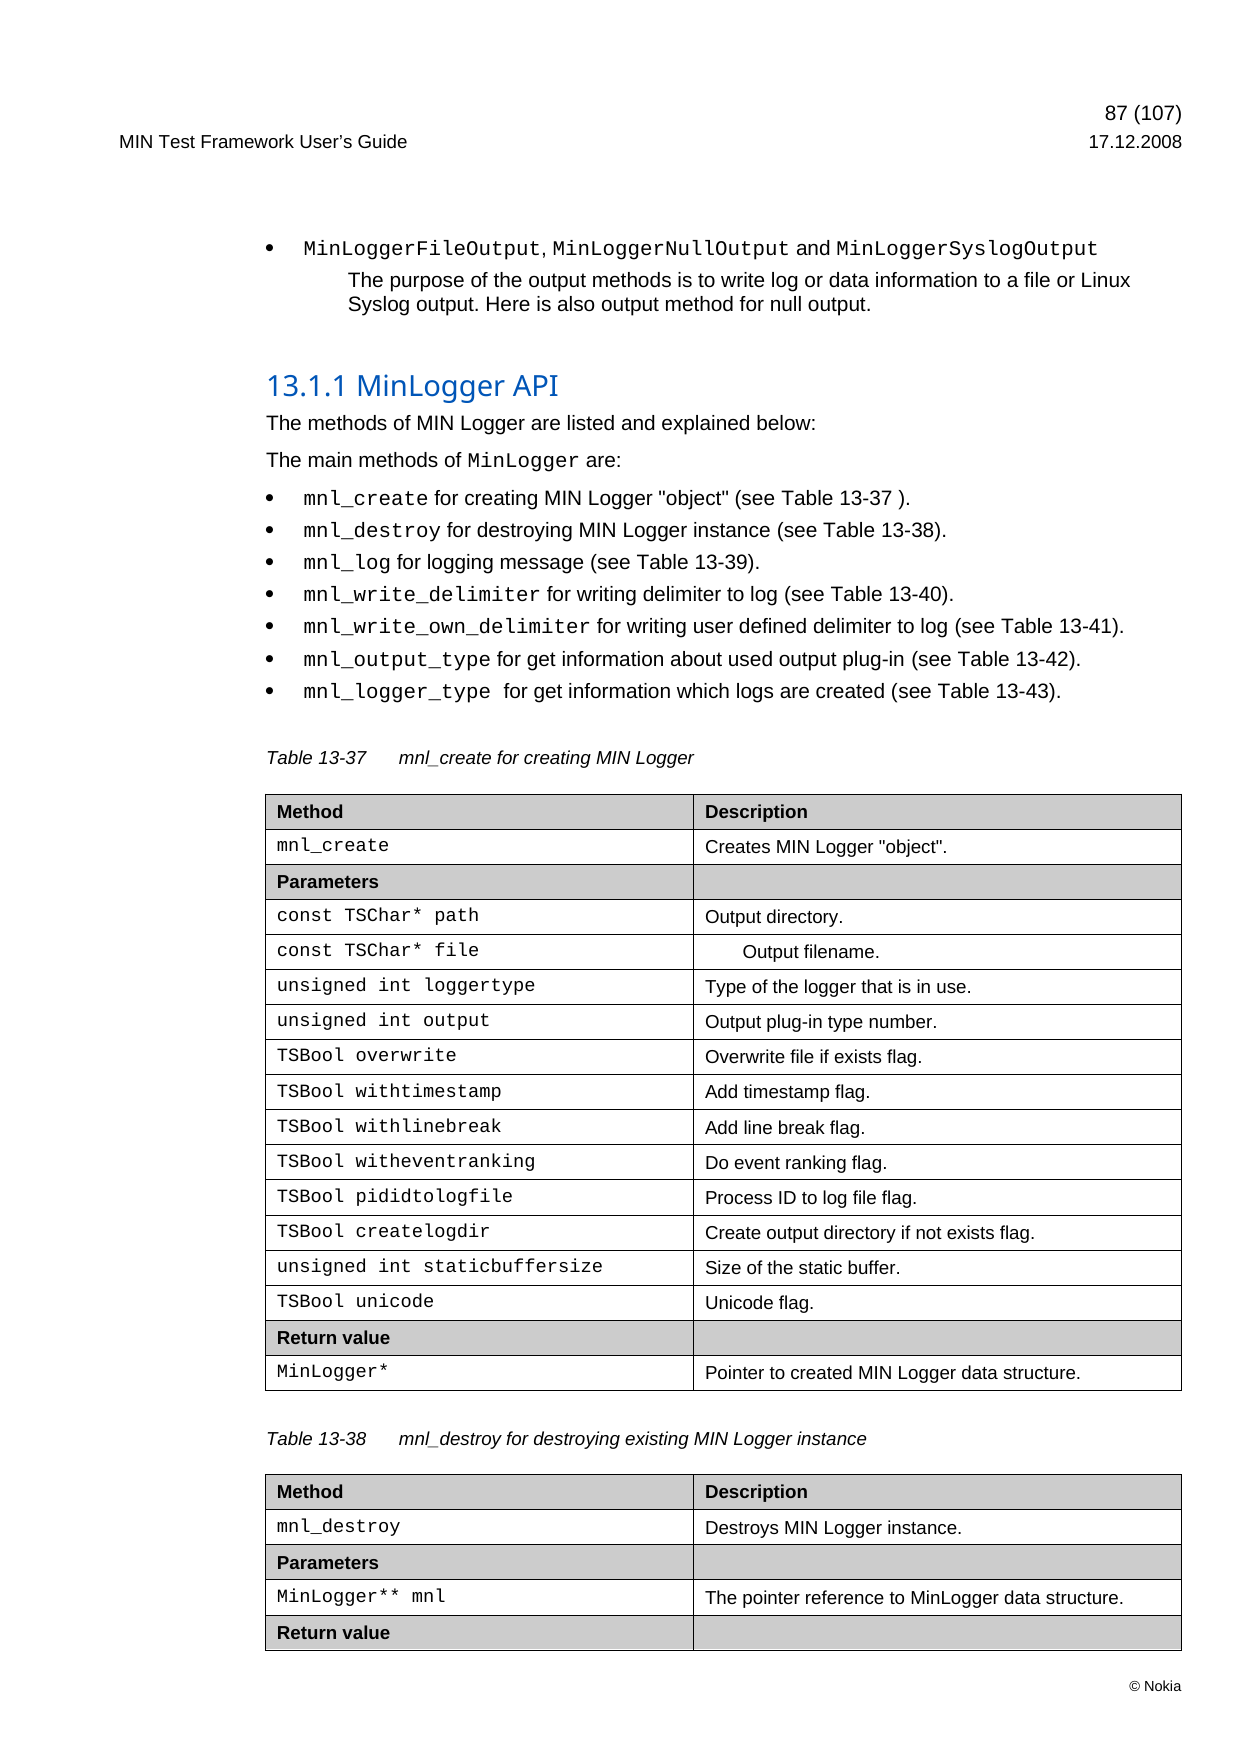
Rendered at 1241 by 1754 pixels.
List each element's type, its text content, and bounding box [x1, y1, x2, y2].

table_cell Output plug-in type number. [694, 1005, 1181, 1039]
table_cell MinLogger** mnl [266, 1580, 693, 1614]
subtitle MinLogger API [266, 365, 1181, 405]
table_cell [694, 1321, 1181, 1355]
table_cell MinLogger* [266, 1356, 693, 1390]
list mnl_write_delimiter for writing delimiter to log (see Table 13-40). [266, 582, 1181, 608]
list mnl_create for creating MIN Logger "object" (see Table 13-37 ). [266, 486, 1181, 512]
list mnl_write_own_delimiter for writing user defined delimiter to log (see Table 13-41). [266, 614, 1181, 640]
table_cell mnl_create [266, 830, 693, 864]
table_cell Unicode flag. [694, 1286, 1181, 1320]
text Table 13-37 mnl_create for creating MIN Logger [266, 747, 1181, 768]
table_cell TSBool overwrite [266, 1040, 693, 1074]
table_cell unsigned int loggertype [266, 970, 693, 1004]
table_cell TSBool pididtologfile [266, 1180, 693, 1214]
table_cell Do event ranking flag. [694, 1145, 1181, 1179]
table_cell const TSChar* path [266, 900, 693, 934]
table_cell TSBool withtimestamp [266, 1075, 693, 1109]
table_cell TSBool withlinebreak [266, 1110, 693, 1144]
list mnl_logger_type for get information which logs are created (see Table 13-43). [266, 678, 1181, 704]
table_cell Destroys MIN Logger instance. [694, 1510, 1181, 1544]
text Table 13-38 mnl_destroy for destroying existing MIN Logger instance [266, 1427, 1181, 1449]
table_cell mnl_destroy [266, 1510, 693, 1544]
list mnl_destroy for destroying MIN Logger instance (see Table 13-38). [266, 518, 1181, 544]
table_cell const TSChar* file [266, 935, 693, 969]
table_cell unsigned int output [266, 1005, 693, 1039]
table_cell Pointer to created MIN Logger data structure. [694, 1356, 1181, 1390]
table_cell Add timestamp flag. [694, 1075, 1181, 1109]
table_cell [694, 865, 1181, 899]
table_header Method [266, 1475, 693, 1509]
table_cell Type of the logger that is in use. [694, 970, 1181, 1004]
table_cell Parameters [266, 865, 693, 899]
text The methods of MIN Logger are listed and explained below: [266, 411, 1181, 435]
table_cell TSBool createlogdir [266, 1216, 693, 1249]
table_header Method [266, 795, 693, 829]
table_cell Parameters [266, 1545, 693, 1579]
table_cell Overwrite file if exists flag. [694, 1040, 1181, 1074]
table_cell Output directory. [694, 900, 1181, 934]
table_cell TSBool witheventranking [266, 1145, 693, 1179]
table_cell Process ID to log file flag. [694, 1180, 1181, 1214]
list MinLoggerFileOutput, MinLoggerNullOutput and MinLoggerSyslogOutput [266, 236, 1181, 262]
table_cell Creates MIN Logger "object". [694, 830, 1181, 864]
text The main methods of MinLogger are: [266, 448, 1181, 473]
table_header Description [694, 795, 1181, 829]
table_cell Return value [266, 1321, 693, 1355]
table_cell Add line break flag. [694, 1110, 1181, 1144]
table_cell Size of the static buffer. [694, 1251, 1181, 1285]
table_cell Create output directory if not exists flag. [694, 1216, 1181, 1249]
table_header Description [694, 1475, 1181, 1509]
list The purpose of the output methods is to write log or data information to a file or Linux Syslog output. Here is also output method for null output. [310, 268, 1181, 316]
list mnl_output_type for get information about used output plug-in (see Table 13-42). [266, 646, 1181, 672]
table_cell TSBool unicode [266, 1286, 693, 1320]
table_cell Return value [266, 1616, 693, 1649]
table_cell [694, 1616, 1181, 1649]
table_cell [694, 1545, 1181, 1579]
table_cell Output filename. [694, 935, 1181, 969]
table_cell The pointer reference to MinLogger data structure. [694, 1580, 1181, 1614]
table_cell unsigned int staticbuffersize [266, 1251, 693, 1285]
list mnl_log for logging message (see Table 13-39). [266, 550, 1181, 576]
